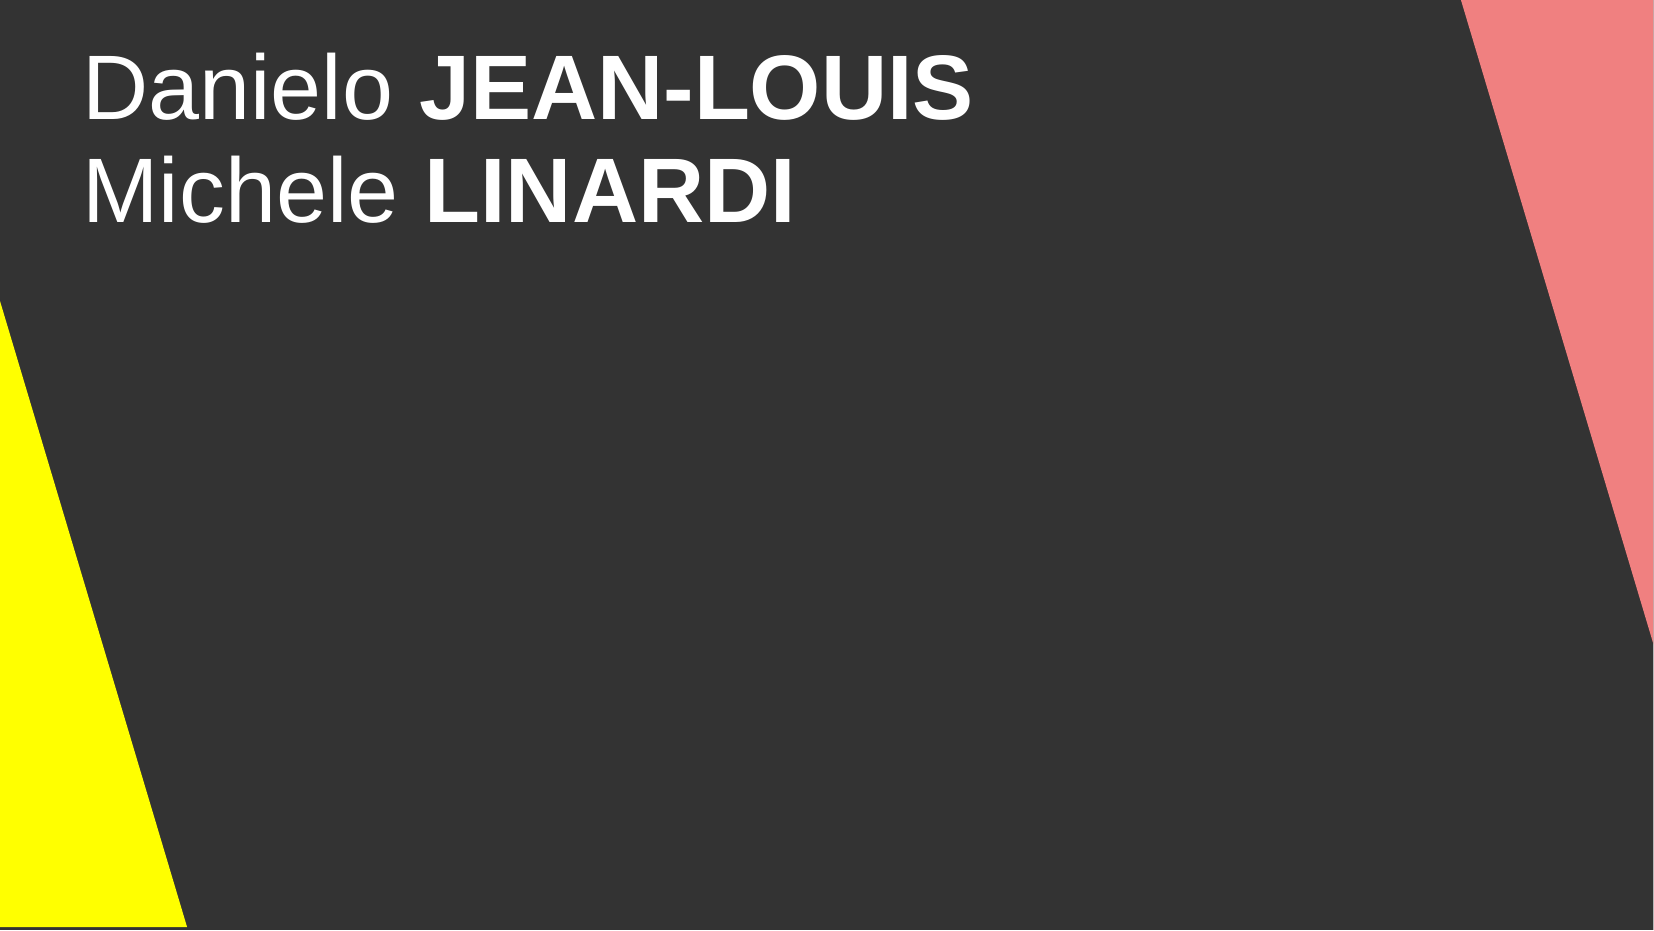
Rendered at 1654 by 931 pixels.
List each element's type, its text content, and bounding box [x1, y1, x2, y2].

text_box [1460, 0, 1654, 647]
text_box [0, 301, 188, 928]
subtitle Danielo JEAN-LOUIS Michele LINARDI [82, 36, 1571, 758]
